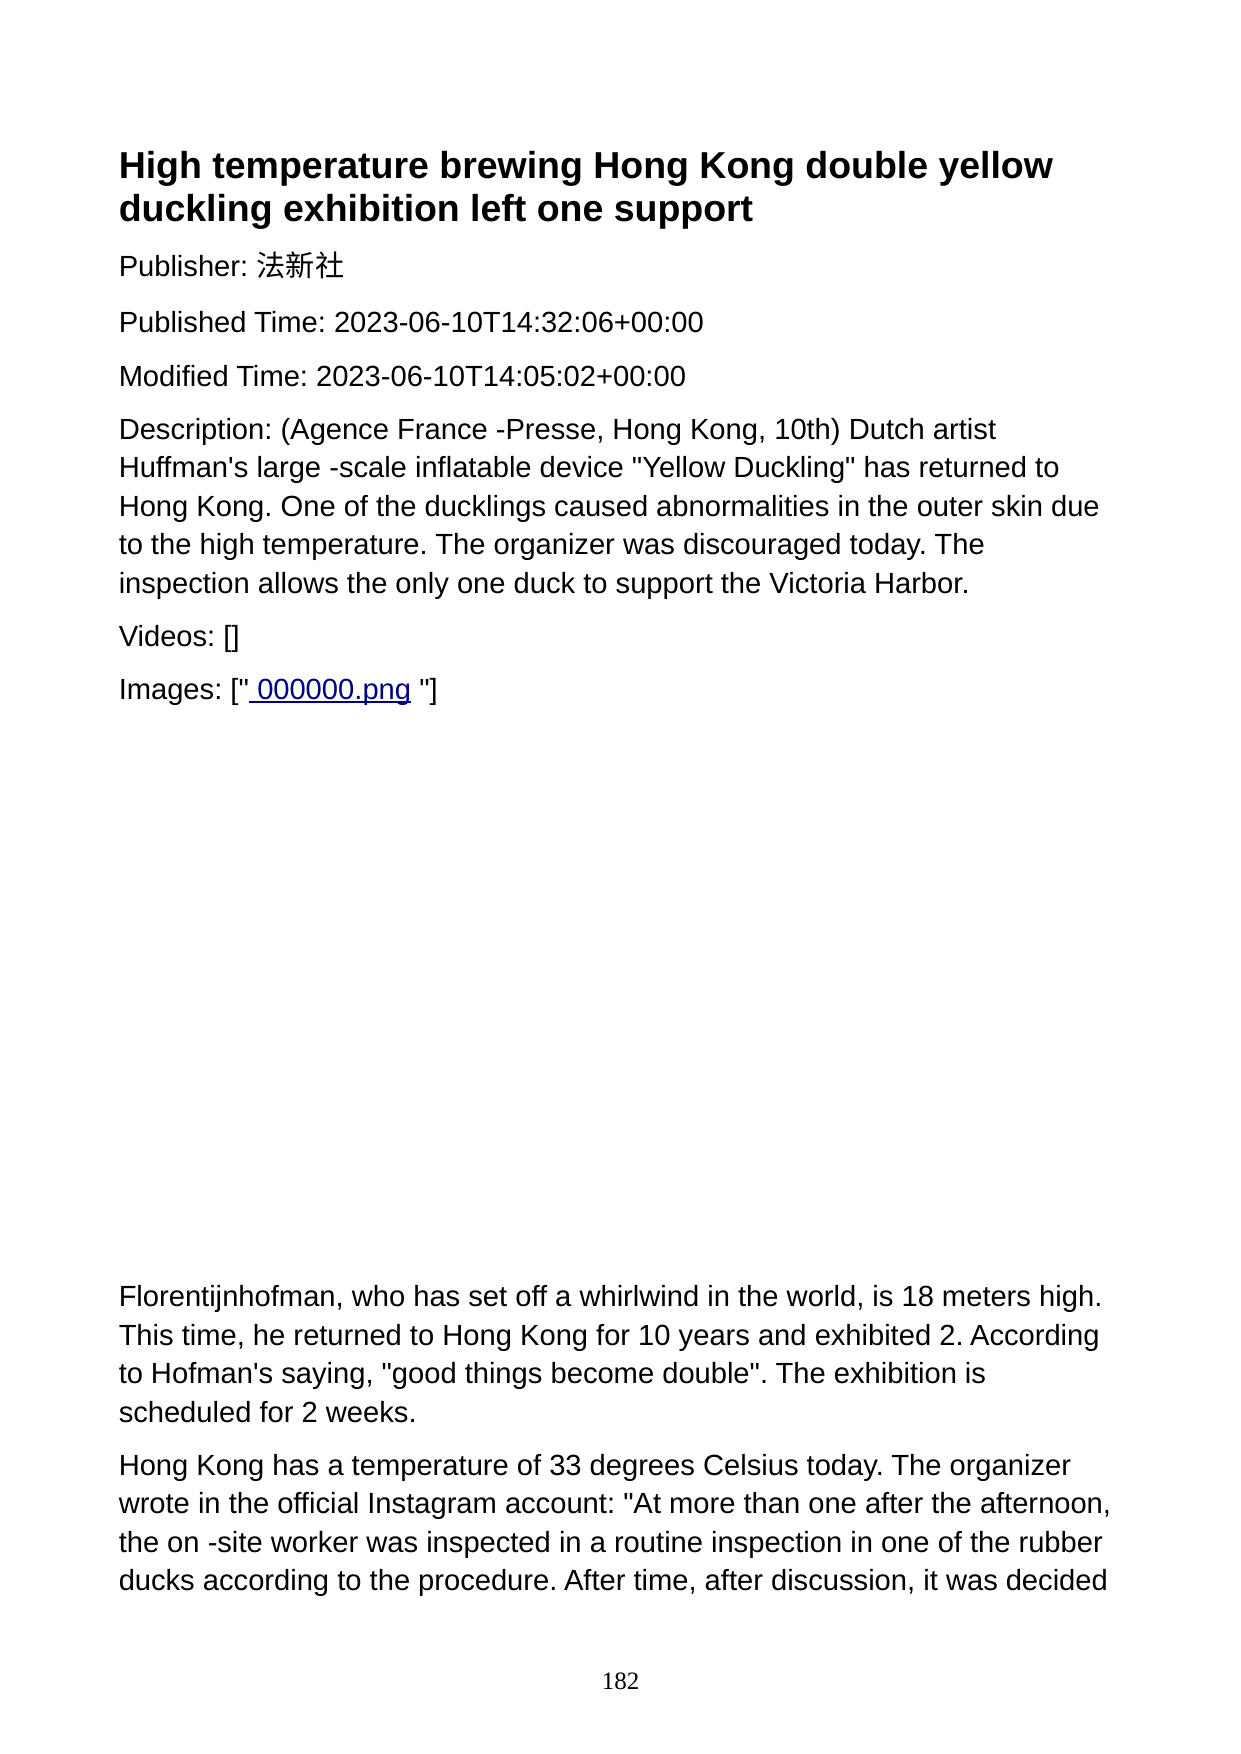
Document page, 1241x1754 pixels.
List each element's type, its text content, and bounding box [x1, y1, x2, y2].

text Modified Time: 2023-06-10T14:05:02+00:00 [118, 358, 1122, 392]
text Videos: [] [118, 619, 1122, 652]
subtitle High temperature brewing Hong Kong double yellow duckling exhibition left one support [118, 143, 1122, 230]
text Hong Kong has a temperature of 33 degrees Celsius today. The organizer wrote in the official Instagram account: "At more than one after the afternoon, the on -site worker was inspected in a routine inspection in one of the rubber ducks according to the procedure. After time, after discussion, it was decided [118, 1448, 1122, 1597]
text Publisher: 法新社 [118, 242, 1122, 284]
text Published Time: 2023-06-10T14:32:06+00:00 [118, 305, 1122, 339]
text Images: [" 000000.png "] [118, 672, 1122, 706]
text Florentijnhofman, who has set off a whirlwind in the world, is 18 meters high. This time, he returned to Hong Kong for 10 years and exhibited 2. According to Hofman's saying, "good things become double". The exhibition is scheduled for 2 weeks. [118, 725, 1122, 1428]
text Description: (Agence France -Presse, Hong Kong, 10th) Dutch artist Huffman's large -scale inflatable device "Yellow Duckling" has returned to Hong Kong. One of the ducklings caused abnormalities in the outer skin due to the high temperature. The organizer was discouraged today. The inspection allows the only one duck to support the Victoria Harbor. [118, 412, 1122, 599]
